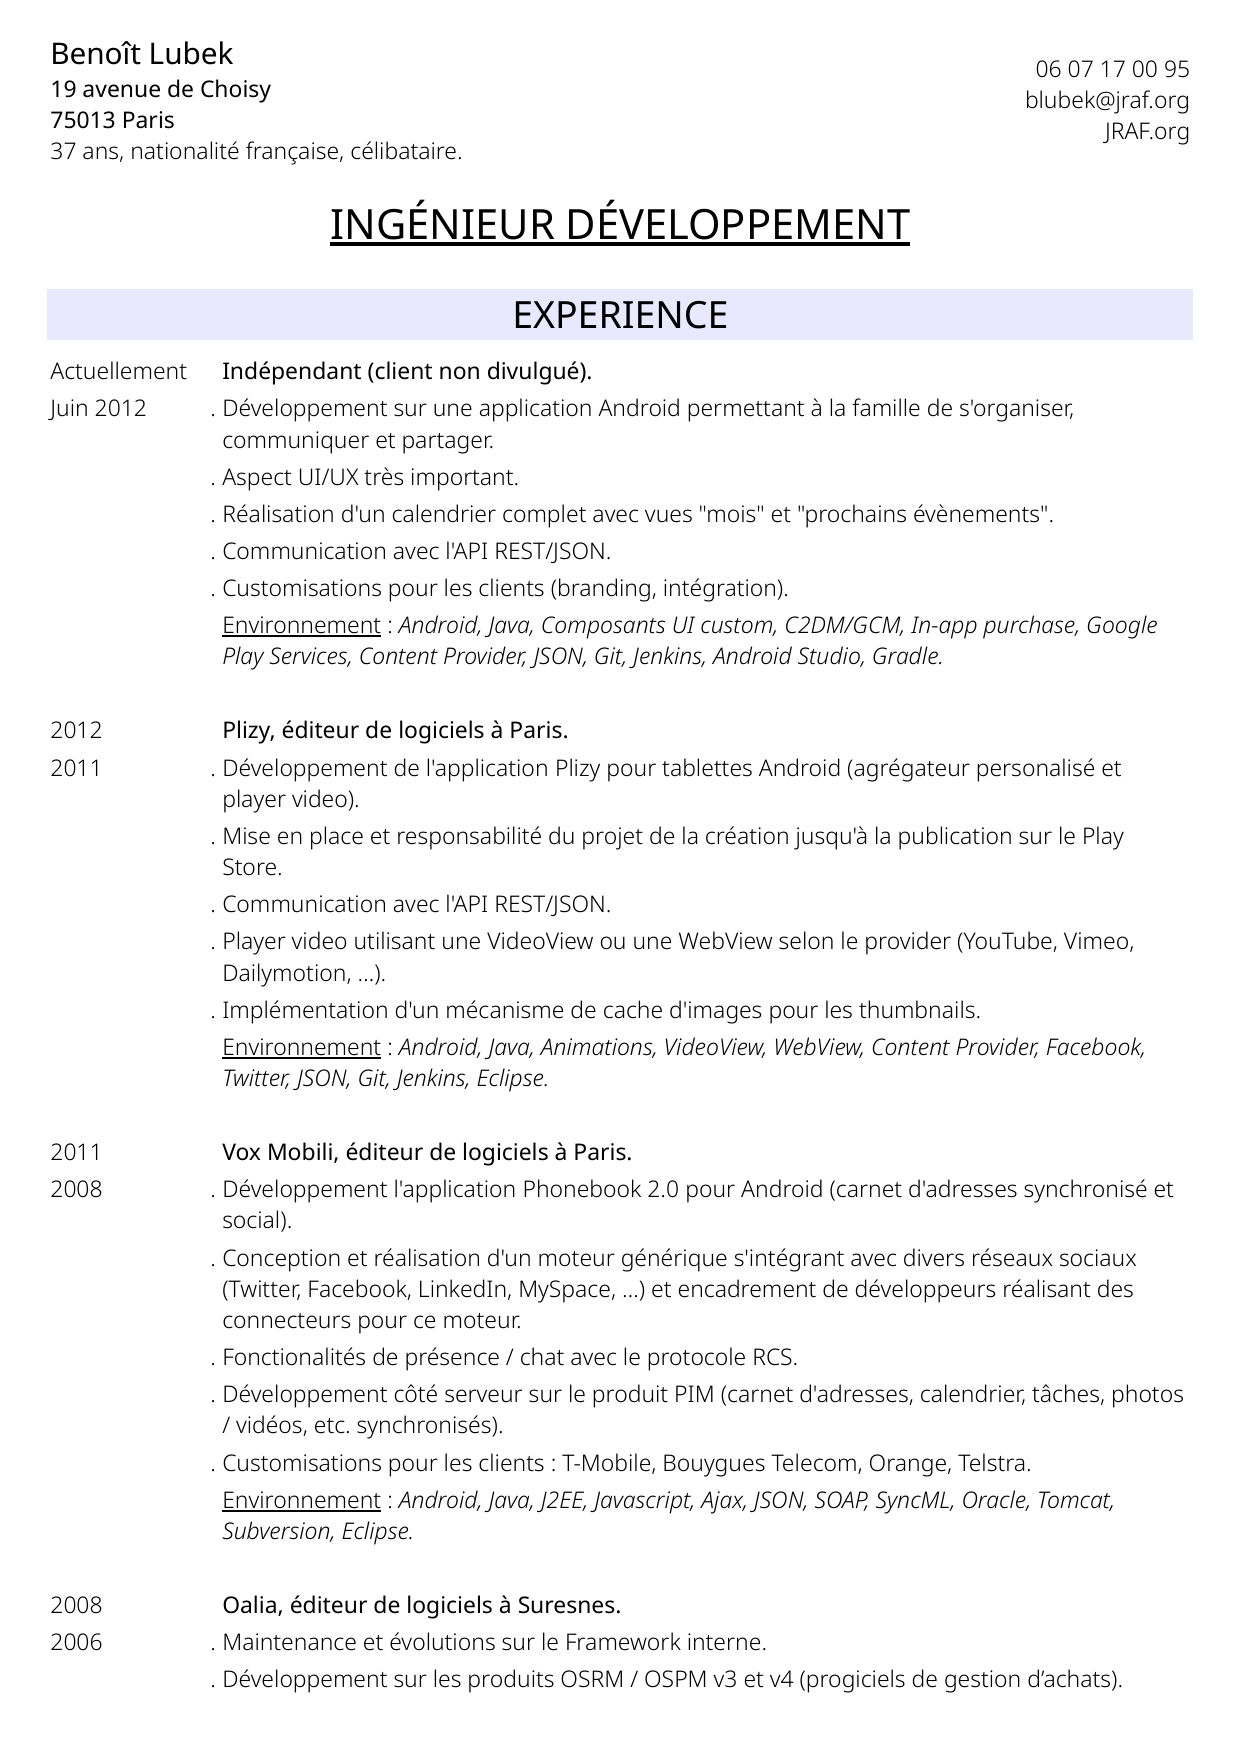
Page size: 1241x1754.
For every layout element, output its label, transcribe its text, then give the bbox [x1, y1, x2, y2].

table_cell 2008 [47, 1170, 201, 1238]
table_cell [219, 1549, 1194, 1586]
table_header Indépendant (client non divulgué). [219, 352, 1194, 389]
table_header Benoît Lubek 19 avenue de Choisy 75013 Paris 37 ans, nationalité française, célibataire. [47, 30, 853, 169]
table_cell Développement sur une application Android permettant à la famille de s'organiser, communiquer et partager. [219, 389, 1194, 458]
table_cell [47, 991, 201, 1028]
table_cell . [201, 991, 219, 1028]
table_cell . [201, 1660, 219, 1697]
table_cell [201, 1481, 219, 1549]
table_cell Vox Mobili, éditeur de logiciels à Paris. [219, 1133, 1194, 1170]
table_cell [47, 495, 201, 532]
table_cell Environnement : Android, Java, J2EE, Javascript, Ajax, JSON, SOAP, SyncML, Oracle, Tomcat, Subversion, Eclipse. [219, 1481, 1194, 1549]
table_cell Implémentation d'un mécanisme de cache d'images pour les thumbnails. [219, 991, 1194, 1028]
table_cell . [201, 922, 219, 991]
table_cell Oalia, éditeur de logiciels à Suresnes. [219, 1586, 1194, 1623]
table_cell [47, 1481, 201, 1549]
table_cell . [201, 1375, 219, 1443]
table_cell [47, 1660, 201, 1697]
table_cell [47, 817, 201, 885]
table_cell [201, 674, 219, 711]
table_cell Player video utilisant une VideoView ou une WebView selon le provider (YouTube, Vimeo, Dailymotion, …). [219, 922, 1194, 991]
table_cell [47, 1444, 201, 1481]
table_cell Environnement : Android, Java, Animations, VideoView, WebView, Content Provider, Facebook, Twitter, JSON, Git, Jenkins, Eclipse. [219, 1028, 1194, 1096]
table_cell [201, 1028, 219, 1096]
table_cell . [201, 817, 219, 885]
table_cell 2008 [47, 1586, 201, 1623]
table_cell . [201, 389, 219, 458]
table_cell [219, 674, 1194, 711]
table_cell Conception et réalisation d'un moteur générique s'intégrant avec divers réseaux sociaux (Twitter, Facebook, LinkedIn, MySpace, …) et encadrement de développeurs réalisant des connecteurs pour ce moteur. [219, 1239, 1194, 1338]
subtitle EXPERIENCE [47, 289, 1193, 340]
table_header [201, 352, 219, 389]
table_cell Environnement : Android, Java, Composants UI custom, C2DM/GCM, In-app purchase, Google Play Services, Content Provider, JSON, Git, Jenkins, Android Studio, Gradle. [219, 606, 1194, 674]
table_cell [201, 711, 219, 748]
table_cell [47, 1096, 201, 1133]
table_cell 2006 [47, 1623, 201, 1660]
table_cell [219, 1096, 1194, 1133]
table_cell . [201, 885, 219, 922]
table_cell [201, 1586, 219, 1623]
table_cell Développement sur les produits OSRM / OSPM v3 et v4 (progiciels de gestion d’achats). [219, 1660, 1194, 1697]
table_cell Développement de l'application Plizy pour tablettes Android (agrégateur personalisé et player video). [219, 749, 1194, 817]
table_cell 2011 [47, 1133, 201, 1170]
table_cell Juin 2012 [47, 389, 201, 458]
table_cell Customisations pour les clients (branding, intégration). [219, 569, 1194, 606]
table_cell [47, 606, 201, 674]
table_cell [47, 1338, 201, 1375]
table_cell Communication avec l'API REST/JSON. [219, 532, 1194, 569]
table_cell Aspect UI/UX très important. [219, 458, 1194, 495]
table_header Actuellement [47, 352, 201, 389]
table_cell [47, 1375, 201, 1443]
table_cell Mise en place et responsabilité du projet de la création jusqu'à la publication sur le Play Store. [219, 817, 1194, 885]
table_cell Développement côté serveur sur le produit PIM (carnet d'adresses, calendrier, tâches, photos / vidéos, etc. synchronisés). [219, 1375, 1194, 1443]
table_cell [201, 1096, 219, 1133]
subtitle INGÉNIEUR DÉVELOPPEMENT [47, 194, 1193, 251]
table_cell Développement l'application Phonebook 2.0 pour Android (carnet d'adresses synchronisé et social). [219, 1170, 1194, 1238]
table_cell [47, 1239, 201, 1338]
table_cell 2011 [47, 749, 201, 817]
table_cell Customisations pour les clients : T-Mobile, Bouygues Telecom, Orange, Telstra. [219, 1444, 1194, 1481]
table_cell . [201, 569, 219, 606]
table_cell . [201, 1239, 219, 1338]
table_cell . [201, 1623, 219, 1660]
table_cell . [201, 749, 219, 817]
table_cell Maintenance et évolutions sur le Framework interne. [219, 1623, 1194, 1660]
table_cell [201, 606, 219, 674]
table_header 06 07 17 00 95 blubek@jraf.org JRAF.org [853, 30, 1193, 169]
table_cell [47, 1549, 201, 1586]
table_cell [47, 674, 201, 711]
table_cell Communication avec l'API REST/JSON. [219, 885, 1194, 922]
table_cell [47, 458, 201, 495]
table_cell [47, 1028, 201, 1096]
table_cell [47, 532, 201, 569]
table_cell . [201, 1338, 219, 1375]
table_cell [47, 922, 201, 991]
table_cell [201, 1549, 219, 1586]
table_cell Fonctionalités de présence / chat avec le protocole RCS. [219, 1338, 1194, 1375]
table_cell [47, 569, 201, 606]
table_cell Plizy, éditeur de logiciels à Paris. [219, 711, 1194, 748]
table_cell 2012 [47, 711, 201, 748]
table_cell . [201, 1444, 219, 1481]
table_cell . [201, 458, 219, 495]
table_cell [201, 1133, 219, 1170]
table_cell Réalisation d'un calendrier complet avec vues "mois" et "prochains évènements". [219, 495, 1194, 532]
table_cell . [201, 1170, 219, 1238]
table_cell [47, 885, 201, 922]
table_cell . [201, 532, 219, 569]
table_cell . [201, 495, 219, 532]
